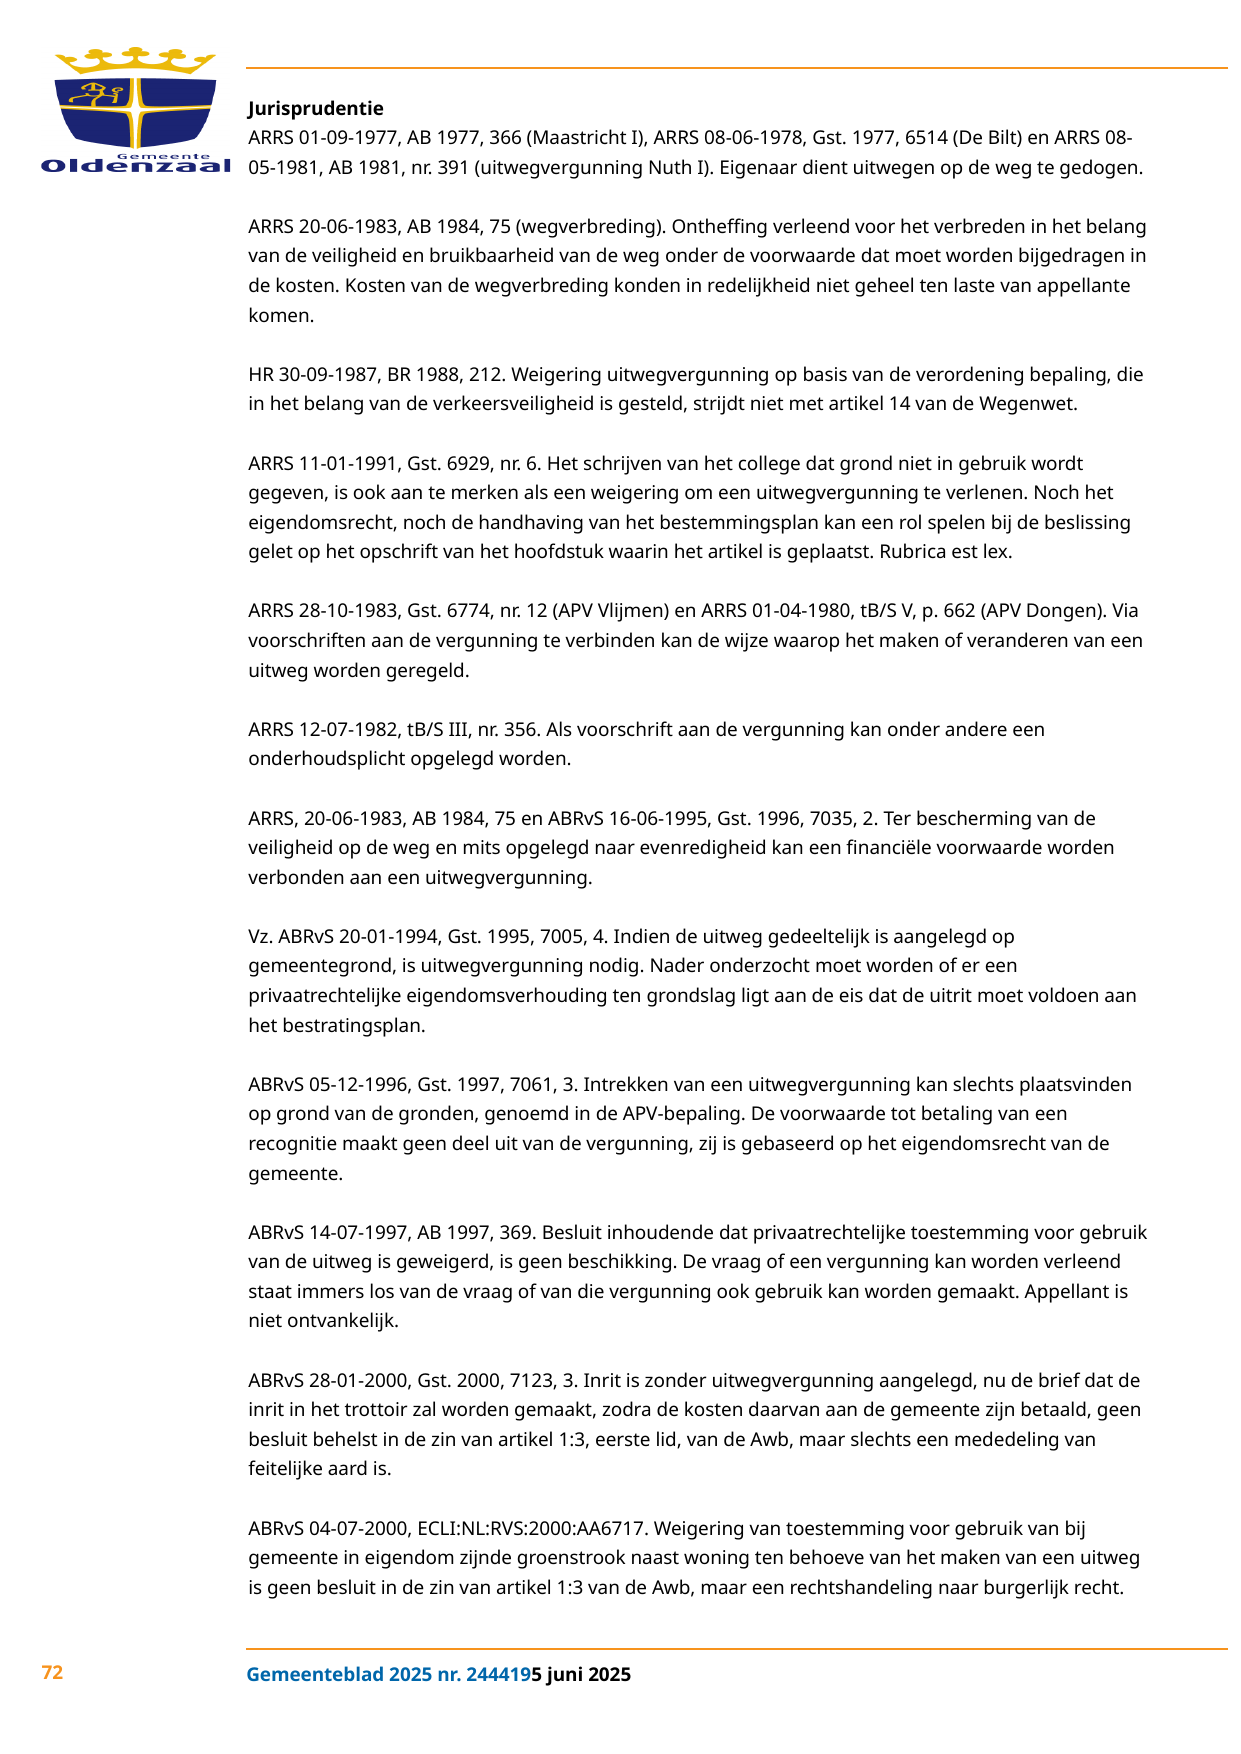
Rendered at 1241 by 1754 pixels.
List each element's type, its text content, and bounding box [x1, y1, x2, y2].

text ABRvS 04-07-2000, ECLI:NL:RVS:2000:AA6717. Weigering van toestemming voor gebruik van bij gemeente in eigendom zijnde groenstrook naast woning ten behoeve van het maken van een uitweg is geen besluit in de zin van artikel 1:3 van de Awb, maar een rechtshandeling naar burgerlijk recht. [248, 1515, 1152, 1600]
text ARRS 12-07-1982, tB/S III, nr. 356. Als voorschrift aan de vergunning kan onder andere een onderhoudsplicht opgelegd worden. [248, 716, 1152, 771]
text ARRS 20-06-1983, AB 1984, 75 (wegverbreding). Ontheffing verleend voor het verbreden in het belang van de veiligheid en bruikbaarheid van de weg onder de voorwaarde dat moet worden bijgedragen in de kosten. Kosten van de wegverbreding konden in redelijkheid niet geheel ten laste van appellante komen. [248, 213, 1152, 328]
text ABRvS 14-07-1997, AB 1997, 369. Besluit inhoudende dat privaatrechtelijke toestemming voor gebruik van de uitweg is geweigerd, is geen beschikking. De vraag of een vergunning kan worden verleend staat immers los van de vraag of van die vergunning ook gebruik kan worden gemaakt. Appellant is niet ontvankelijk. [248, 1219, 1152, 1333]
text Jurisprudentie [248, 95, 1152, 121]
picture [41, 47, 231, 172]
text HR 30-09-1987, BR 1988, 212. Weigering uitwegvergunning op basis van de verordening bepaling, die in het belang van de verkeersveiligheid is gesteld, strijdt niet met artikel 14 van de Wegenwet. [248, 361, 1152, 416]
text Vz. ABRvS 20-01-1994, Gst. 1995, 7005, 4. Indien de uitweg gedeeltelijk is aangelegd op gemeentegrond, is uitwegvergunning nodig. Nader onderzocht moet worden of er een privaatrechtelijke eigendomsverhouding ten grondslag ligt aan de eis dat de uitrit moet voldoen aan het bestratingsplan. [248, 923, 1152, 1038]
text ARRS 01-09-1977, AB 1977, 366 (Maastricht I), ARRS 08-06-1978, Gst. 1977, 6514 (De Bilt) en ARRS 08-05-1981, AB 1981, nr. 391 (uitwegvergunning Nuth I). Eigenaar dient uitwegen op de weg te gedogen. [248, 124, 1152, 180]
text ARRS, 20-06-1983, AB 1984, 75 en ABRvS 16-06-1995, Gst. 1996, 7035, 2. Ter bescherming van de veiligheid op de weg en mits opgelegd naar evenredigheid kan een financiële voorwaarde worden verbonden aan een uitwegvergunning. [248, 805, 1152, 890]
text ARRS 28-10-1983, Gst. 6774, nr. 12 (APV Vlijmen) en ARRS 01-04-1980, tB/S V, p. 662 (APV Dongen). Via voorschriften aan de vergunning te verbinden kan de wijze waarop het maken of veranderen van een uitweg worden geregeld. [248, 598, 1152, 683]
text ARRS 11-01-1991, Gst. 6929, nr. 6. Het schrijven van het college dat grond niet in gebruik wordt gegeven, is ook aan te merken als een weigering om een uitwegvergunning te verlenen. Noch het eigendomsrecht, noch de handhaving van het bestemmingsplan kan een rol spelen bij de beslissing gelet op het opschrift van het hoofdstuk waarin het artikel is geplaatst. Rubrica est lex. [248, 450, 1152, 564]
text ABRvS 28-01-2000, Gst. 2000, 7123, 3. Inrit is zonder uitwegvergunning aangelegd, nu de brief dat de inrit in het trottoir zal worden gemaakt, zodra de kosten daarvan aan de gemeente zijn betaald, geen besluit behelst in de zin van artikel 1:3, eerste lid, van de Awb, maar slechts een mededeling van feitelijke aard is. [248, 1367, 1152, 1481]
text ABRvS 05-12-1996, Gst. 1997, 7061, 3. Intrekken van een uitwegvergunning kan slechts plaatsvinden op grond van de gronden, genoemd in de APV-bepaling. De voorwaarde tot betaling van een recognitie maakt geen deel uit van de vergunning, zij is gebaseerd op het eigendomsrecht van de gemeente. [248, 1071, 1152, 1186]
